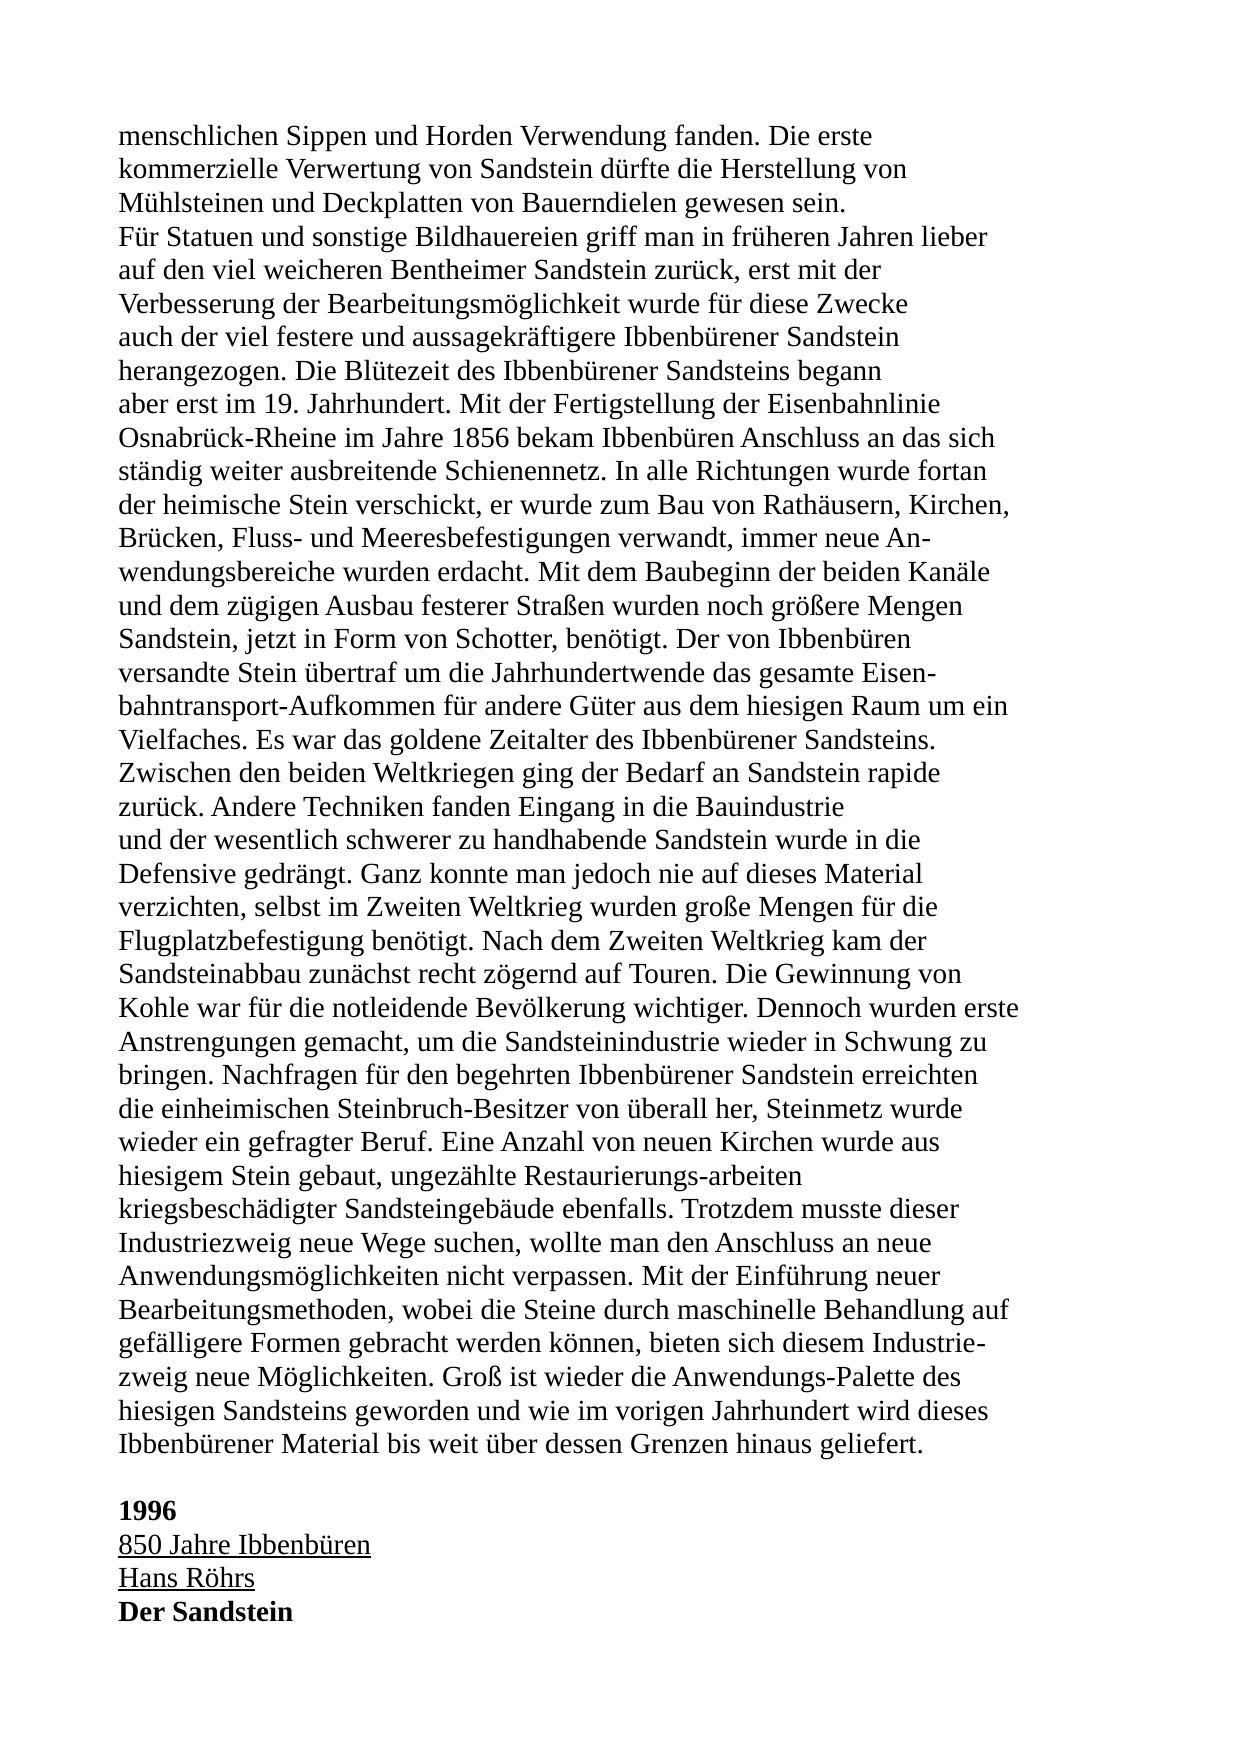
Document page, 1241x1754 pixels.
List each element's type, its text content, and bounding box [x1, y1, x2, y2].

text 850 Jahre Ibbenbüren [118, 1527, 1067, 1560]
text Hans Röhrs [118, 1560, 1067, 1594]
text Der Sandstein [118, 1594, 1067, 1627]
text menschlichen Sip­pen und Horden Verwendung fanden. Die erste kommerzielle Verwertung von Sandstein dürfte die Herstellung von Mühlsteinen und Deckplatten von Bauerndielen gewesen sein. [118, 118, 1019, 219]
text und der wesentlich schwerer zu handhabende Sandstein wurde in die Defensive gedrängt. Ganz konnte man jedoch nie auf dieses Material verzichten, selbst im Zweiten Weltkrieg wurden große Mengen für die Flugplatzbefestigung benötigt. Nach dem Zweiten Weltkrieg kam der Sandsteinabbau zunächst recht zögernd auf Touren. Die Gewinnung von Kohle war für die notleidende Bevölkerung wichtiger. Dennoch wur­den erste Anstrengungen gemacht, um die Sandsteinindustrie wieder in Schwung zu bringen. Nachfragen für den begehrten Ibbenbürener Sandstein erreichten die einheimischen Stein­bruch-Besitzer von überall her, Stein­metz wurde wieder ein gefragter Beruf. Eine Anzahl von neuen Kirchen wurde aus hiesigem Stein gebaut, ungezählte Restaurierungs-arbeiten kriegsbeschädigter Sandsteingebäude ebenfalls. Trotzdem musste dieser Industriezweig neue Wege suchen, wollte man den Anschluss an neue Anwendungsmög­lichkeiten nicht verpassen. Mit der Einführung neuer Bearbei­tungsmethoden, wobei die Steine durch maschinelle Behandlung auf gefälligere Formen gebracht werden können, bieten sich diesem Industrie­zweig neue Möglichkeiten. Groß ist wieder die Anwendungs-Palette des hiesigen Sandsteins geworden und wie im vorigen Jahrhundert wird dieses Ibbenbürener Material bis weit über dessen Grenzen hinaus geliefert. [118, 822, 1019, 1460]
text 1996 [118, 1493, 1067, 1527]
text aber erst im 19. Jahrhundert. Mit der Fer­tigstellung der Eisenbahnlinie Osnabrück-Rheine im Jahre 1856 bekam Ibbenbüren Anschluss an das sich stän­dig weiter ausbreitende Schienennetz. In alle Richtungen wurde fortan der heimische Stein verschickt, er wurde zum Bau von Rathäusern, Kirchen, Brücken, Fluss- und Meeresbefesti­gungen verwandt, immer neue An­wendungsbereiche wurden erdacht. Mit dem Baubeginn der beiden Kanäle und dem zügigen Ausbau festerer Straßen wurden noch größere Mengen Sandstein, jetzt in Form von Schotter, benötigt. Der von Ibben­büren versandte Stein übertraf um die Jahrhundertwende das gesamte Eisen­bahntransport-Aufkommen für andere Güter aus dem hiesigen Raum um ein Vielfaches. Es war das goldene Zeit­alter des Ibbenbürener Sandsteins. Zwischen den beiden Weltkriegen ging der Bedarf an Sandstein rapide zurück. Andere Techniken fanden Eingang in die Bauindustrie [118, 386, 1019, 822]
text auch der viel festere und aussagekräftigere Ibbenbürener Sand­stein herangezogen. Die Blütezeit des Ibbenbürener Sandsteins begann [118, 319, 1019, 386]
text Für Sta­tuen und sonstige Bildhauereien griff man in früheren Jahren lieber auf den viel weicheren Bentheimer Sandstein zurück, erst mit der Verbesserung der Bearbeitungsmöglichkeit wurde für diese Zwecke [118, 219, 1019, 319]
